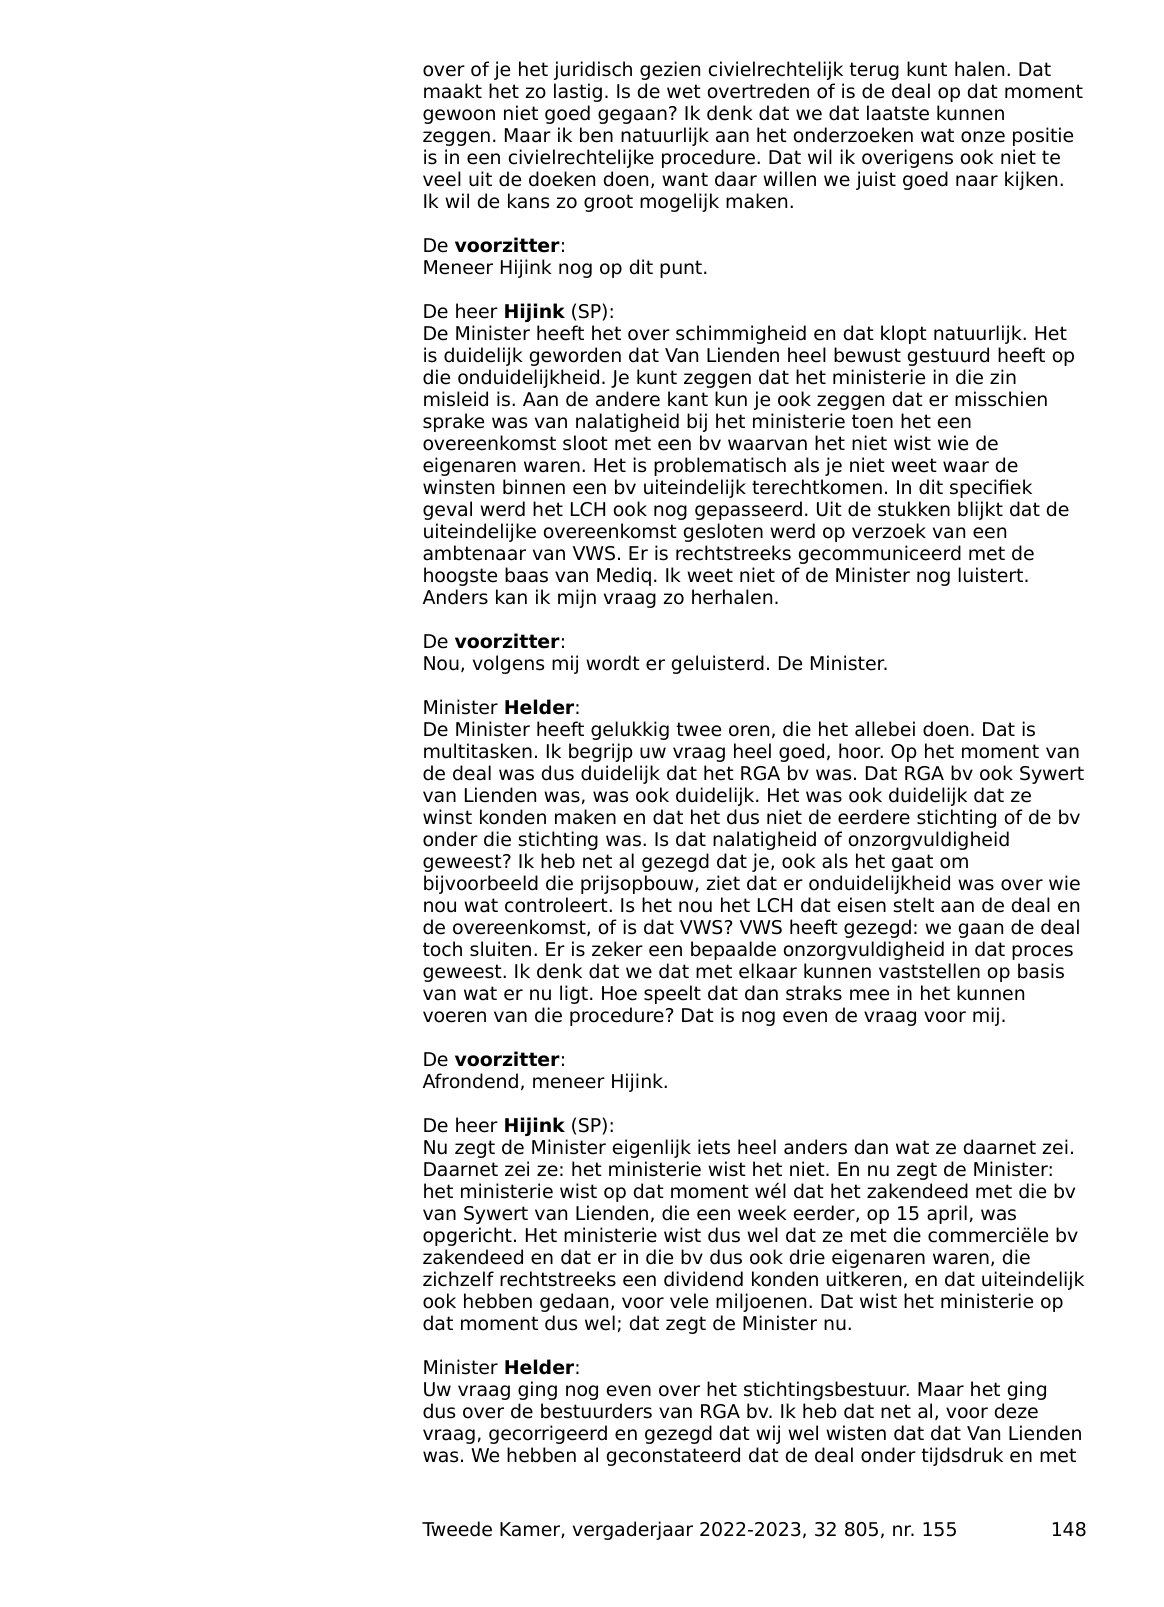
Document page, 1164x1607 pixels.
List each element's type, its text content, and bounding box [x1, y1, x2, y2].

text De heer Hijink (SP): [422, 1115, 1087, 1137]
text De Minister heeft het over schimmigheid en dat klopt natuurlijk. Het is duidelijk geworden dat Van Lienden heel bewust gestuurd heeft op die onduidelijkheid. Je kunt zeggen dat het ministerie in die zin misleid is. Aan de andere kant kun je ook zeggen dat er misschien sprake was van nalatigheid bij het ministerie toen het een overeenkomst sloot met een bv waarvan het niet wist wie de eigenaren waren. Het is problematisch als je niet weet waar de winsten binnen een bv uiteindelijk terechtkomen. In dit specifiek geval werd het LCH ook nog gepasseerd. Uit de stukken blijkt dat de uiteindelijke overeenkomst gesloten werd op verzoek van een ambtenaar van VWS. Er is rechtstreeks gecommuniceerd met de hoogste baas van Mediq. Ik weet niet of de Minister nog luistert. Anders kan ik mijn vraag zo herhalen. [422, 323, 1087, 609]
text Nu zegt de Minister eigenlijk iets heel anders dan wat ze daarnet zei. Daarnet zei ze: het ministerie wist het niet. En nu zegt de Minister: het ministerie wist op dat moment wél dat het zakendeed met die bv van Sywert van Lienden, die een week eerder, op 15 april, was opgericht. Het ministerie wist dus wel dat ze met die commerciële bv zakendeed en dat er in die bv dus ook drie eigenaren waren, die zichzelf rechtstreeks een dividend konden uitkeren, en dat uiteindelijk ook hebben gedaan, voor vele miljoenen. Dat wist het ministerie op dat moment dus wel; dat zegt de Minister nu. [422, 1137, 1087, 1335]
text over of je het juridisch gezien civielrechtelijk terug kunt halen. Dat maakt het zo lastig. Is de wet overtreden of is de deal op dat moment gewoon niet goed gegaan? Ik denk dat we dat laatste kunnen zeggen. Maar ik ben natuurlijk aan het onderzoeken wat onze positie is in een civielrechtelijke procedure. Dat wil ik overigens ook niet te veel uit de doeken doen, want daar willen we juist goed naar kijken. Ik wil de kans zo groot mogelijk maken. [422, 59, 1087, 213]
text Afrondend, meneer Hijink. [422, 1071, 1087, 1093]
text De voorzitter: [422, 235, 1087, 257]
text Minister Helder: [422, 1357, 1087, 1379]
text De Minister heeft gelukkig twee oren, die het allebei doen. Dat is multitasken. Ik begrijp uw vraag heel goed, hoor. Op het moment van de deal was dus duidelijk dat het RGA bv was. Dat RGA bv ook Sywert van Lienden was, was ook duidelijk. Het was ook duidelijk dat ze winst konden maken en dat het dus niet de eerdere stichting of de bv onder die stichting was. Is dat nalatigheid of onzorgvuldigheid geweest? Ik heb net al gezegd dat je, ook als het gaat om bijvoorbeeld die prijsopbouw, ziet dat er onduidelijkheid was over wie nou wat controleert. Is het nou het LCH dat eisen stelt aan de deal en de overeenkomst, of is dat VWS? VWS heeft gezegd: we gaan de deal toch sluiten. Er is zeker een bepaalde onzorgvuldigheid in dat proces geweest. Ik denk dat we dat met elkaar kunnen vaststellen op basis van wat er nu ligt. Hoe speelt dat dan straks mee in het kunnen voeren van die procedure? Dat is nog even de vraag voor mij. [422, 719, 1087, 1027]
text Uw vraag ging nog even over het stichtingsbestuur. Maar het ging dus over de bestuurders van RGA bv. Ik heb dat net al, voor deze vraag, gecorrigeerd en gezegd dat wij wel wisten dat dat Van Lienden was. We hebben al geconstateerd dat de deal onder tijdsdruk en met [422, 1379, 1087, 1467]
text Nou, volgens mij wordt er geluisterd. De Minister. [422, 653, 1087, 675]
text De heer Hijink (SP): [422, 301, 1087, 323]
text De voorzitter: [422, 1049, 1087, 1071]
text De voorzitter: [422, 631, 1087, 653]
text Meneer Hijink nog op dit punt. [422, 257, 1087, 279]
text Minister Helder: [422, 697, 1087, 719]
